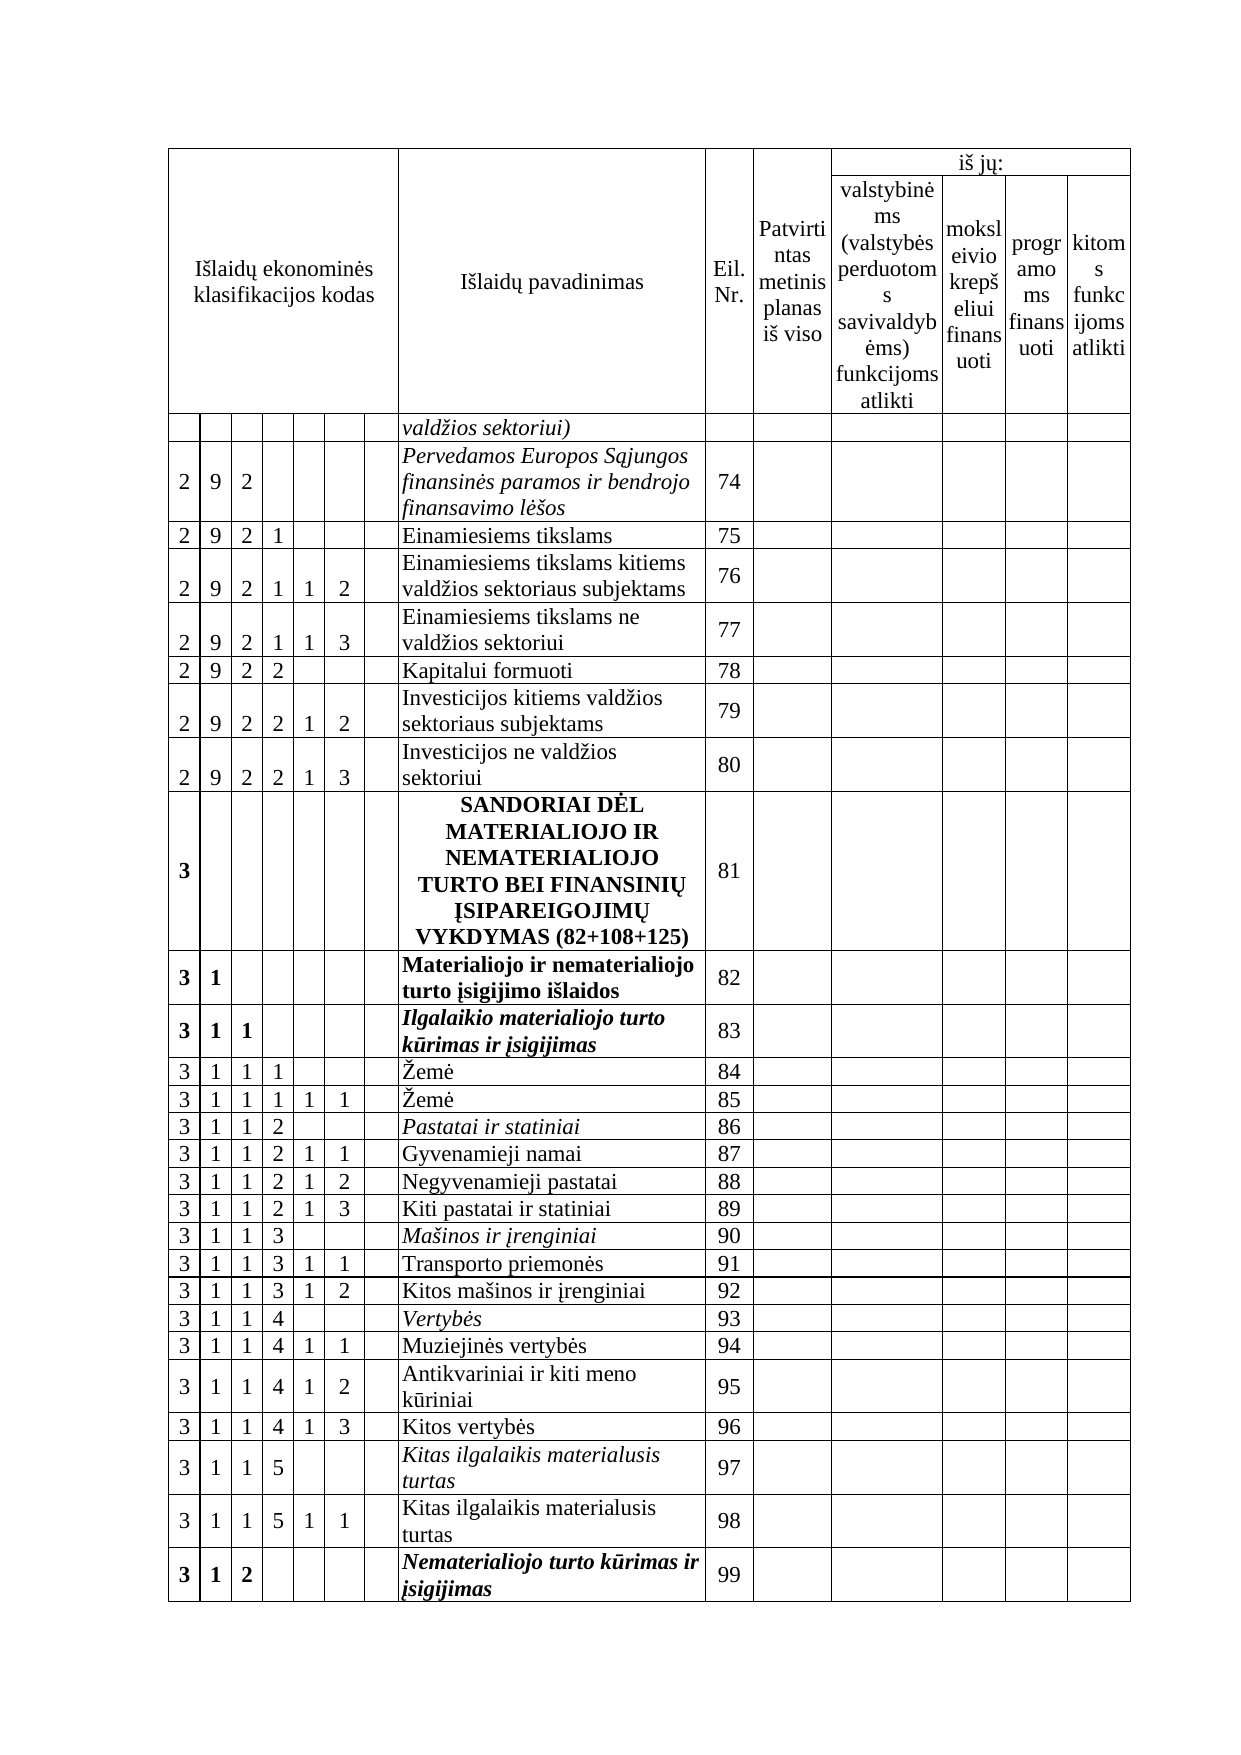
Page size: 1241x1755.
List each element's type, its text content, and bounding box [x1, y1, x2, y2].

table_cell [263, 414, 293, 441]
table_cell [754, 684, 831, 737]
table_cell [365, 1332, 398, 1358]
table_cell [832, 1005, 942, 1057]
table_cell 1 [232, 1360, 262, 1412]
table_cell Transporto priemonės [399, 1250, 705, 1276]
table_cell 1 [232, 1223, 262, 1249]
table_cell [325, 1223, 364, 1249]
table_cell [294, 951, 324, 1003]
table_cell [201, 414, 231, 441]
table_cell Antikvariniai ir kiti meno kūriniai [399, 1360, 705, 1412]
table_cell 94 [706, 1332, 753, 1358]
table_cell 2 [169, 549, 199, 602]
table_cell [1006, 1140, 1067, 1167]
table_cell [754, 1195, 831, 1222]
table_cell [365, 1223, 398, 1249]
table_cell 97 [706, 1441, 753, 1493]
table_cell [754, 951, 831, 1003]
table_cell 90 [706, 1223, 753, 1249]
table_cell [1068, 1305, 1130, 1331]
table_header iš jų: [832, 149, 1130, 175]
table_cell [1068, 549, 1130, 602]
table_cell 1 [325, 1332, 364, 1358]
table_cell [325, 1441, 364, 1493]
table_cell [943, 549, 1005, 602]
table_cell 2 [325, 1168, 364, 1194]
table_cell 82 [706, 951, 753, 1003]
table_cell [365, 1140, 398, 1167]
table_cell [365, 1360, 398, 1412]
table_cell 1 [263, 549, 293, 602]
table_cell 92 [706, 1278, 753, 1304]
table_cell 4 [263, 1360, 293, 1412]
table_cell 1 [294, 1495, 324, 1547]
table_cell 9 [201, 657, 231, 683]
table_cell 1 [263, 1086, 293, 1112]
table_cell [832, 1548, 942, 1601]
table_cell 9 [201, 738, 231, 791]
table_cell [1006, 1413, 1067, 1440]
table_cell [832, 1195, 942, 1222]
table_cell valstybinėms (valstybės perduotoms savivaldybėms) funkcijoms atlikti [832, 176, 942, 413]
table_cell [1006, 1250, 1067, 1276]
table_cell 1 [232, 1278, 262, 1304]
table_cell Kiti pastatai ir statiniai [399, 1195, 705, 1222]
table_cell [1006, 414, 1067, 441]
table_cell [1006, 603, 1067, 656]
table_cell Kitos vertybės [399, 1413, 705, 1440]
table_cell [1006, 549, 1067, 602]
table_cell [1068, 1195, 1130, 1222]
table_cell [365, 792, 398, 950]
table_cell 2 [169, 522, 199, 548]
table_cell 1 [294, 1278, 324, 1304]
table_cell 79 [706, 684, 753, 737]
table_cell 3 [169, 1305, 199, 1331]
table_cell [1068, 1250, 1130, 1276]
table_cell [754, 1332, 831, 1358]
table_cell 2 [169, 657, 199, 683]
table_cell [1006, 442, 1067, 521]
table_cell [832, 603, 942, 656]
table_cell 85 [706, 1086, 753, 1112]
table_cell [1006, 1223, 1067, 1249]
table_cell 84 [706, 1058, 753, 1084]
table_cell [365, 951, 398, 1003]
table_cell 1 [294, 1086, 324, 1112]
table_cell [232, 951, 262, 1003]
table_cell [754, 657, 831, 683]
table_cell 1 [232, 1005, 262, 1057]
table_cell [1068, 1548, 1130, 1601]
table_cell [1006, 522, 1067, 548]
table_cell [832, 1413, 942, 1440]
table_cell Einamiesiems tikslams [399, 522, 705, 548]
table_cell 1 [232, 1495, 262, 1547]
table_cell [1068, 414, 1130, 441]
table_cell 1 [263, 1058, 293, 1084]
table_cell Investicijos ne valdžios sektoriui [399, 738, 705, 791]
table_cell 3 [169, 1005, 199, 1057]
table_cell 1 [294, 1168, 324, 1194]
table_cell 3 [169, 1441, 199, 1493]
table_cell [365, 1250, 398, 1276]
table_cell [325, 1548, 364, 1601]
table_cell [294, 414, 324, 441]
table_cell 1 [201, 1223, 231, 1249]
table_header Išlaidų ekonominės klasifikacijos kodas [169, 149, 398, 413]
table_cell 1 [232, 1250, 262, 1276]
table_cell [754, 603, 831, 656]
table_cell [365, 522, 398, 548]
table_cell [232, 792, 262, 950]
table_cell [1068, 738, 1130, 791]
table_cell 3 [169, 951, 199, 1003]
table_cell [832, 1113, 942, 1139]
table_cell [1068, 1413, 1130, 1440]
table_cell 9 [201, 442, 231, 521]
table_cell [365, 657, 398, 683]
table_cell [832, 1360, 942, 1412]
table_cell [832, 414, 942, 441]
table_cell 2 [263, 1195, 293, 1222]
table_cell Gyvenamieji namai [399, 1140, 705, 1167]
table_cell 9 [201, 684, 231, 737]
table_cell 3 [325, 1413, 364, 1440]
table_cell 5 [263, 1495, 293, 1547]
table_cell [832, 1495, 942, 1547]
table_cell 74 [706, 442, 753, 521]
table_cell [943, 1058, 1005, 1084]
table_cell [832, 549, 942, 602]
table_cell 4 [263, 1413, 293, 1440]
table_cell Žemė [399, 1086, 705, 1112]
table_cell 1 [232, 1113, 262, 1139]
table_cell 2 [232, 738, 262, 791]
table_cell 1 [294, 1140, 324, 1167]
table_cell 2 [232, 603, 262, 656]
table_cell [943, 442, 1005, 521]
table_cell [294, 442, 324, 521]
table_cell 3 [263, 1250, 293, 1276]
table_cell [832, 1305, 942, 1331]
table_cell 1 [232, 1441, 262, 1493]
table_cell [832, 522, 942, 548]
table_cell 1 [201, 951, 231, 1003]
table_header Išlaidų pavadinimas [399, 149, 705, 413]
table_cell SANDORIAI DĖL MATERIALIOJO IR NEMATERIALIOJO TURTO BEI FINANSINIŲ ĮSIPAREIGOJIMŲ VYKDYMAS (82+108+125) [399, 792, 705, 950]
table_cell 1 [201, 1360, 231, 1412]
table_cell 3 [325, 603, 364, 656]
table_cell 3 [325, 1195, 364, 1222]
table_cell 2 [325, 1278, 364, 1304]
table_cell 1 [294, 549, 324, 602]
table_cell 1 [325, 1086, 364, 1112]
table_cell 9 [201, 549, 231, 602]
table_cell [263, 1005, 293, 1057]
table_cell [365, 442, 398, 521]
table_cell [943, 1223, 1005, 1249]
table_cell [1068, 522, 1130, 548]
table_cell [365, 1195, 398, 1222]
table_cell [1068, 1113, 1130, 1139]
table_cell [754, 1086, 831, 1112]
table_cell 2 [232, 549, 262, 602]
table_cell 77 [706, 603, 753, 656]
table_cell [754, 1250, 831, 1276]
table_cell 3 [169, 1086, 199, 1112]
table_cell 9 [201, 603, 231, 656]
table_cell 2 [232, 442, 262, 521]
table_cell [754, 1113, 831, 1139]
table_cell Muziejinės vertybės [399, 1332, 705, 1358]
table_cell [754, 1495, 831, 1547]
table_cell [294, 522, 324, 548]
table_cell [365, 684, 398, 737]
table_cell 96 [706, 1413, 753, 1440]
table_cell [1006, 1005, 1067, 1057]
table_cell Einamiesiems tikslams ne valdžios sektoriui [399, 603, 705, 656]
table_cell [365, 1413, 398, 1440]
table_cell 1 [294, 1250, 324, 1276]
table_cell [365, 1058, 398, 1084]
table_cell 3 [169, 1058, 199, 1084]
table_cell [365, 549, 398, 602]
table_cell [943, 414, 1005, 441]
table_cell 2 [325, 549, 364, 602]
table_cell 1 [201, 1005, 231, 1057]
table_cell [754, 549, 831, 602]
table_cell 3 [169, 1495, 199, 1547]
table_cell [943, 792, 1005, 950]
table_cell [1068, 1223, 1130, 1249]
table_cell [943, 1332, 1005, 1358]
table_cell [832, 1140, 942, 1167]
table_cell [754, 1360, 831, 1412]
table_cell Kapitalui formuoti [399, 657, 705, 683]
table_cell 3 [263, 1278, 293, 1304]
table_cell 1 [294, 684, 324, 737]
table_cell [1068, 1168, 1130, 1194]
table_cell 1 [232, 1140, 262, 1167]
table_cell 89 [706, 1195, 753, 1222]
table_cell 2 [169, 684, 199, 737]
table_cell [365, 1441, 398, 1493]
table_cell [943, 1548, 1005, 1601]
table_cell [832, 951, 942, 1003]
table_cell 1 [232, 1086, 262, 1112]
table_cell 4 [263, 1305, 293, 1331]
table_cell [943, 684, 1005, 737]
table_cell [325, 1305, 364, 1331]
table_cell [754, 1140, 831, 1167]
table_cell Ilgalaikio materialiojo turto kūrimas ir įsigijimas [399, 1005, 705, 1057]
table_cell 95 [706, 1360, 753, 1412]
table_cell [365, 1086, 398, 1112]
table_cell [1006, 1332, 1067, 1358]
table_cell [1006, 951, 1067, 1003]
table_cell [294, 1005, 324, 1057]
table_cell 91 [706, 1250, 753, 1276]
table_cell [943, 1413, 1005, 1440]
table_cell 86 [706, 1113, 753, 1139]
table_cell 1 [232, 1413, 262, 1440]
table_cell [1068, 1332, 1130, 1358]
table_cell [365, 1548, 398, 1601]
table_cell [1006, 1360, 1067, 1412]
table_cell [943, 522, 1005, 548]
table_cell 1 [201, 1278, 231, 1304]
table_cell [943, 1250, 1005, 1276]
table_cell 3 [169, 1278, 199, 1304]
table_cell 2 [169, 738, 199, 791]
table_cell [943, 738, 1005, 791]
table_cell [754, 414, 831, 441]
table_cell [1006, 1495, 1067, 1547]
table_cell [1006, 1168, 1067, 1194]
table_cell [1006, 1086, 1067, 1112]
table_cell [832, 1250, 942, 1276]
table_cell [1068, 1140, 1130, 1167]
table_cell [1068, 1005, 1130, 1057]
table_cell 1 [294, 738, 324, 791]
table_cell [1068, 442, 1130, 521]
table_cell 3 [263, 1223, 293, 1249]
table_cell 1 [294, 603, 324, 656]
table_cell [365, 1278, 398, 1304]
table_cell 4 [263, 1332, 293, 1358]
table_cell 1 [201, 1168, 231, 1194]
table_cell [325, 792, 364, 950]
table_cell [325, 1005, 364, 1057]
table_cell [1006, 1113, 1067, 1139]
table_cell 78 [706, 657, 753, 683]
table_cell Einamiesiems tikslams kitiems valdžios sektoriaus subjektams [399, 549, 705, 602]
table_cell [1068, 1086, 1130, 1112]
table_cell 2 [263, 738, 293, 791]
table_cell [365, 1305, 398, 1331]
table_cell 3 [169, 1223, 199, 1249]
table_cell [943, 1278, 1005, 1304]
table_cell Negyvenamieji pastatai [399, 1168, 705, 1194]
table_cell [201, 792, 231, 950]
table_cell [943, 1305, 1005, 1331]
table_cell [754, 1548, 831, 1601]
table_cell [832, 1086, 942, 1112]
table_header Eil. Nr. [706, 149, 753, 413]
table_cell [754, 1413, 831, 1440]
table_cell [754, 1305, 831, 1331]
table_cell 3 [169, 1195, 199, 1222]
table_cell 1 [232, 1168, 262, 1194]
table_cell 1 [201, 1332, 231, 1358]
table_cell [832, 738, 942, 791]
table_cell [943, 1113, 1005, 1139]
table_cell 2 [325, 1360, 364, 1412]
table_cell 1 [201, 1113, 231, 1139]
table_header Patvirtintas metinis planas iš viso [754, 149, 831, 413]
table_cell [294, 1305, 324, 1331]
table_cell [1006, 657, 1067, 683]
table_cell 76 [706, 549, 753, 602]
table_cell [263, 951, 293, 1003]
table_cell [832, 1168, 942, 1194]
table_cell Pastatai ir statiniai [399, 1113, 705, 1139]
table_cell [754, 1441, 831, 1493]
table_cell 5 [263, 1441, 293, 1493]
table_cell [832, 792, 942, 950]
table_cell [365, 1005, 398, 1057]
table_cell [1006, 738, 1067, 791]
table_cell [754, 1278, 831, 1304]
table_cell [365, 603, 398, 656]
table_cell 3 [169, 1548, 199, 1601]
table_cell [294, 1441, 324, 1493]
table_cell [325, 657, 364, 683]
table_cell 2 [263, 657, 293, 683]
table_cell [832, 1278, 942, 1304]
table_cell 3 [325, 738, 364, 791]
table_cell 3 [169, 1413, 199, 1440]
table_cell [1006, 684, 1067, 737]
table_cell [294, 792, 324, 950]
table_cell [754, 442, 831, 521]
table_cell 1 [325, 1250, 364, 1276]
table_cell [1068, 684, 1130, 737]
table_cell 3 [169, 792, 199, 950]
table_cell 3 [169, 1168, 199, 1194]
table_cell 3 [169, 1250, 199, 1276]
table_cell 9 [201, 522, 231, 548]
table_cell programoms finansuoti [1006, 176, 1067, 413]
table_cell 1 [201, 1441, 231, 1493]
table_cell [365, 1113, 398, 1139]
table_cell [365, 414, 398, 441]
table_cell 2 [169, 603, 199, 656]
table_cell [1068, 1360, 1130, 1412]
table_cell [1068, 1441, 1130, 1493]
table_cell Materialiojo ir nematerialiojo turto įsigijimo išlaidos [399, 951, 705, 1003]
table_cell 80 [706, 738, 753, 791]
table_cell [294, 1058, 324, 1084]
table_cell Žemė [399, 1058, 705, 1084]
table_cell [754, 522, 831, 548]
table_cell 2 [232, 684, 262, 737]
table_cell [754, 792, 831, 950]
table_cell 1 [232, 1195, 262, 1222]
table_cell [263, 1548, 293, 1601]
table_cell 1 [201, 1495, 231, 1547]
table_cell [943, 1086, 1005, 1112]
table_cell 2 [263, 684, 293, 737]
table_cell 2 [263, 1113, 293, 1139]
table_cell [832, 442, 942, 521]
table_cell [754, 1058, 831, 1084]
table_cell [294, 1548, 324, 1601]
table_cell [832, 1441, 942, 1493]
table_cell [754, 1168, 831, 1194]
table_cell [1068, 1058, 1130, 1084]
table_cell [943, 1168, 1005, 1194]
table_cell [325, 1058, 364, 1084]
table_cell [832, 684, 942, 737]
table_cell [232, 414, 262, 441]
table_cell [832, 657, 942, 683]
table_cell 2 [325, 684, 364, 737]
table_cell 2 [232, 1548, 262, 1601]
table_cell 1 [232, 1332, 262, 1358]
table_cell 3 [169, 1113, 199, 1139]
table_cell 1 [263, 603, 293, 656]
table_cell 1 [201, 1305, 231, 1331]
table_cell 98 [706, 1495, 753, 1547]
table_cell 1 [201, 1140, 231, 1167]
table_cell [263, 442, 293, 521]
table_cell [943, 1195, 1005, 1222]
table_cell [1006, 1305, 1067, 1331]
table_cell Nematerialiojo turto kūrimas ir įsigijimas [399, 1548, 705, 1601]
table_cell [943, 603, 1005, 656]
table_cell [1068, 792, 1130, 950]
table_cell 83 [706, 1005, 753, 1057]
table_cell [1006, 1441, 1067, 1493]
table_cell moksleivio krepšeliui finansuoti [943, 176, 1005, 413]
table_cell 1 [263, 522, 293, 548]
table_cell [943, 951, 1005, 1003]
table_cell 3 [169, 1360, 199, 1412]
table_cell Kitos mašinos ir įrenginiai [399, 1278, 705, 1304]
table_cell [325, 414, 364, 441]
table_cell [294, 657, 324, 683]
table_cell [943, 1005, 1005, 1057]
table_cell 88 [706, 1168, 753, 1194]
table_cell 99 [706, 1548, 753, 1601]
table_cell Kitas ilgalaikis materialusis turtas [399, 1495, 705, 1547]
table_cell 3 [169, 1140, 199, 1167]
table_cell 81 [706, 792, 753, 950]
table_cell [754, 1223, 831, 1249]
table_cell 1 [325, 1495, 364, 1547]
table_cell 1 [201, 1058, 231, 1084]
table_cell [832, 1058, 942, 1084]
table_cell kitoms funkcijoms atlikti [1068, 176, 1130, 413]
table_cell 1 [201, 1413, 231, 1440]
table_cell valdžios sektoriui) [399, 414, 705, 441]
table_cell [943, 1495, 1005, 1547]
table_cell [754, 738, 831, 791]
table_cell 2 [263, 1168, 293, 1194]
table_cell [1006, 1548, 1067, 1601]
table_cell [294, 1113, 324, 1139]
table_cell [325, 1113, 364, 1139]
table_cell [1068, 1495, 1130, 1547]
table_cell 1 [201, 1548, 231, 1601]
table_cell [1068, 1278, 1130, 1304]
table_cell [706, 414, 753, 441]
table_cell 1 [201, 1250, 231, 1276]
table_cell [832, 1223, 942, 1249]
table_cell Vertybės [399, 1305, 705, 1331]
table_cell [1006, 1278, 1067, 1304]
table_cell 1 [201, 1086, 231, 1112]
table_cell [365, 738, 398, 791]
table_cell [1068, 603, 1130, 656]
table_cell [754, 1005, 831, 1057]
table_cell 93 [706, 1305, 753, 1331]
table_cell 2 [263, 1140, 293, 1167]
table_cell Investicijos kitiems valdžios sektoriaus subjektams [399, 684, 705, 737]
table_cell [169, 414, 199, 441]
table_cell 1 [294, 1195, 324, 1222]
table_cell [294, 1223, 324, 1249]
table_cell [325, 951, 364, 1003]
table_cell Pervedamos Europos Sąjungos finansinės paramos ir bendrojo finansavimo lėšos [399, 442, 705, 521]
table_cell 75 [706, 522, 753, 548]
table_cell [1006, 1058, 1067, 1084]
table_cell 2 [169, 442, 199, 521]
table_cell 1 [232, 1305, 262, 1331]
table_cell Kitas ilgalaikis materialusis turtas [399, 1441, 705, 1493]
table_cell [365, 1495, 398, 1547]
table_cell [1006, 792, 1067, 950]
table_cell [1006, 1195, 1067, 1222]
table_cell 87 [706, 1140, 753, 1167]
table_cell 1 [325, 1140, 364, 1167]
table_cell [943, 657, 1005, 683]
table_cell Mašinos ir įrenginiai [399, 1223, 705, 1249]
table_cell [1068, 951, 1130, 1003]
table_cell [325, 442, 364, 521]
table_cell [832, 1332, 942, 1358]
table_cell [263, 792, 293, 950]
table_cell 1 [294, 1360, 324, 1412]
table_cell [325, 522, 364, 548]
table_cell [1068, 657, 1130, 683]
table_cell [943, 1360, 1005, 1412]
table_cell 2 [232, 522, 262, 548]
table_cell [365, 1168, 398, 1194]
table_cell 1 [232, 1058, 262, 1084]
table_cell 1 [294, 1332, 324, 1358]
table_cell [943, 1441, 1005, 1493]
table_cell 3 [169, 1332, 199, 1358]
table_cell 2 [232, 657, 262, 683]
table_cell [943, 1140, 1005, 1167]
table_cell 1 [294, 1413, 324, 1440]
table_cell 1 [201, 1195, 231, 1222]
